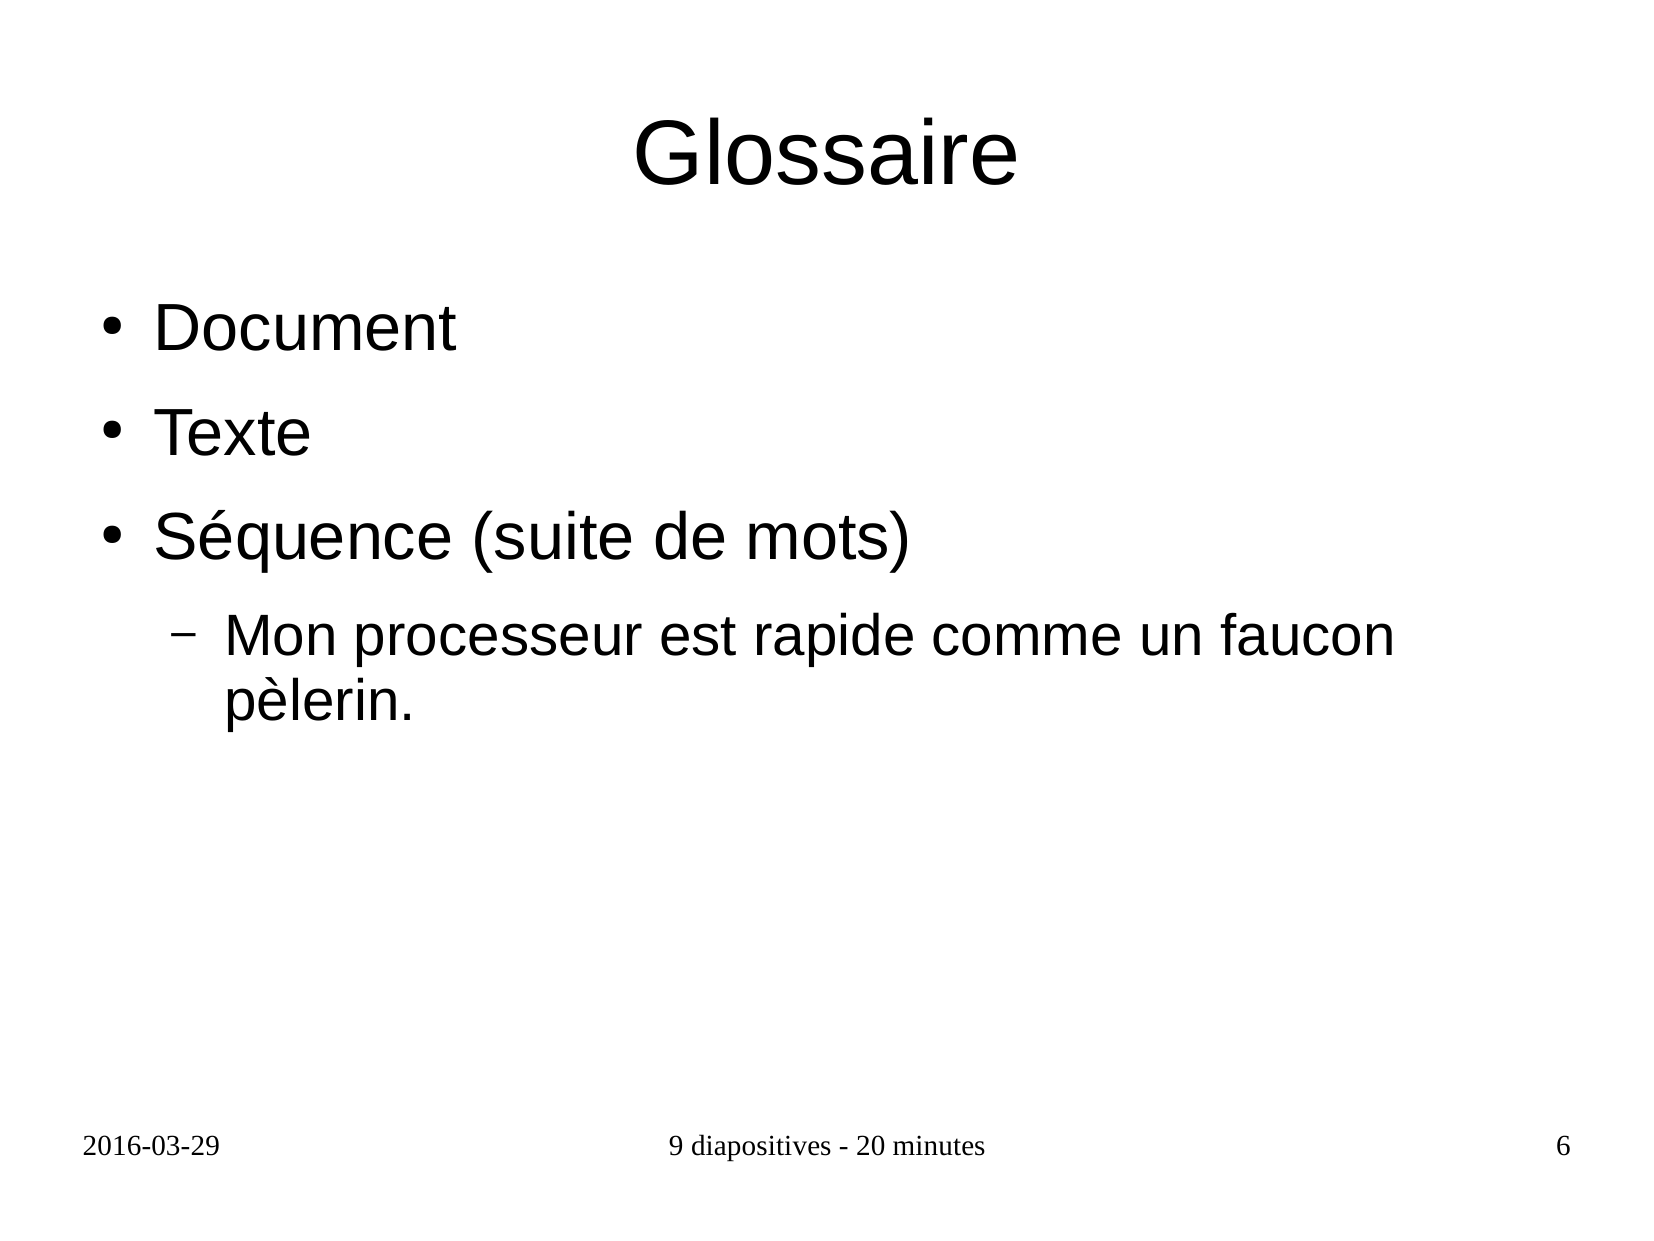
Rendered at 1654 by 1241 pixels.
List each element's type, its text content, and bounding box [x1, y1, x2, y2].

list Document Texte Séquence (suite de mots) Mon processeur est rapide comme un faucon pèlerin. [82, 290, 1571, 1010]
title Glossaire [82, 49, 1571, 257]
